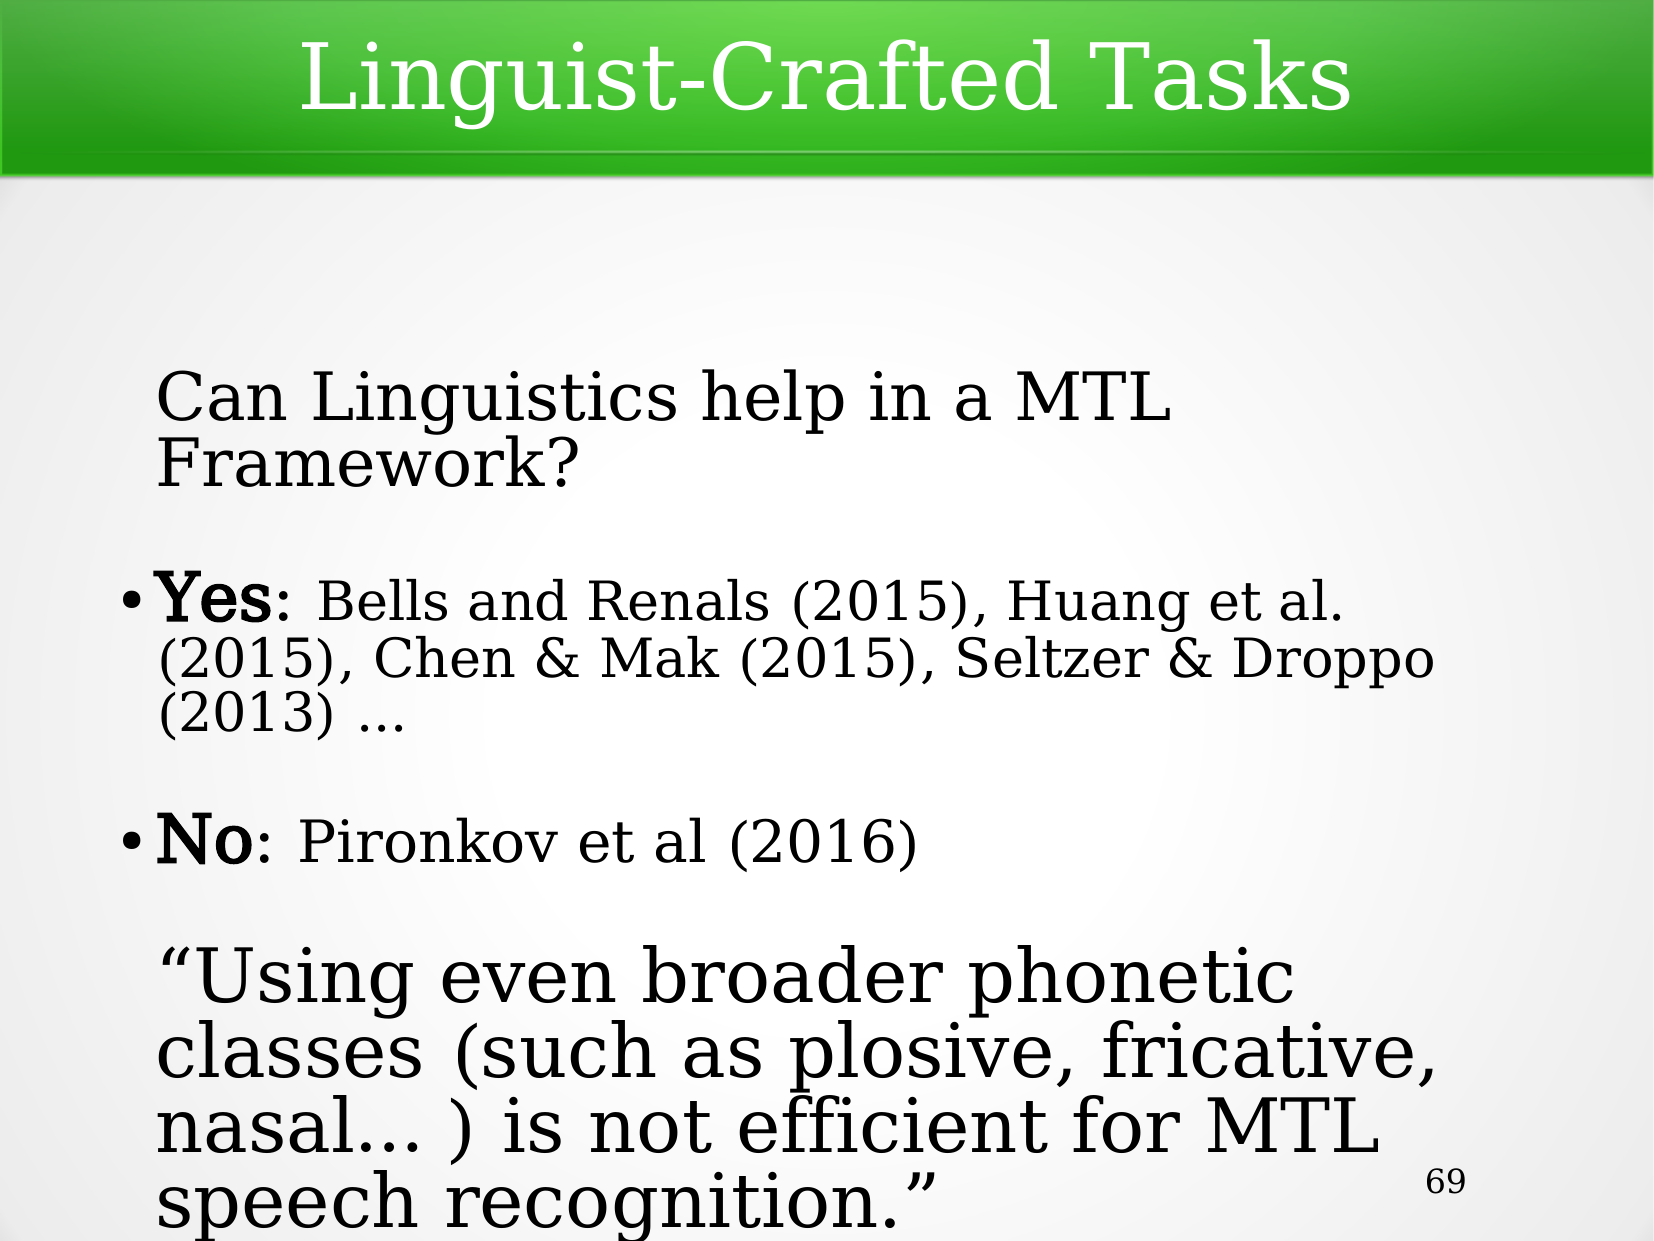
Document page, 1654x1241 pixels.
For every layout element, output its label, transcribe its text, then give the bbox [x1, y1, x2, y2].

picture [0, 0, 1654, 1241]
text_box Can Linguistics help in a MTL Framework? Yes: Bells and Renals (2015), Huang et al. (2015), Chen & Mak (2015), Seltzer & Droppo (2013) ... No: Pironkov et al (2016) “Using even broader phonetic classes (such as plosive, fricative, nasal… ) is not efficient for MTL speech recognition.” [105, 360, 1516, 1241]
title Linguist-Crafted Tasks [82, 11, 1571, 154]
